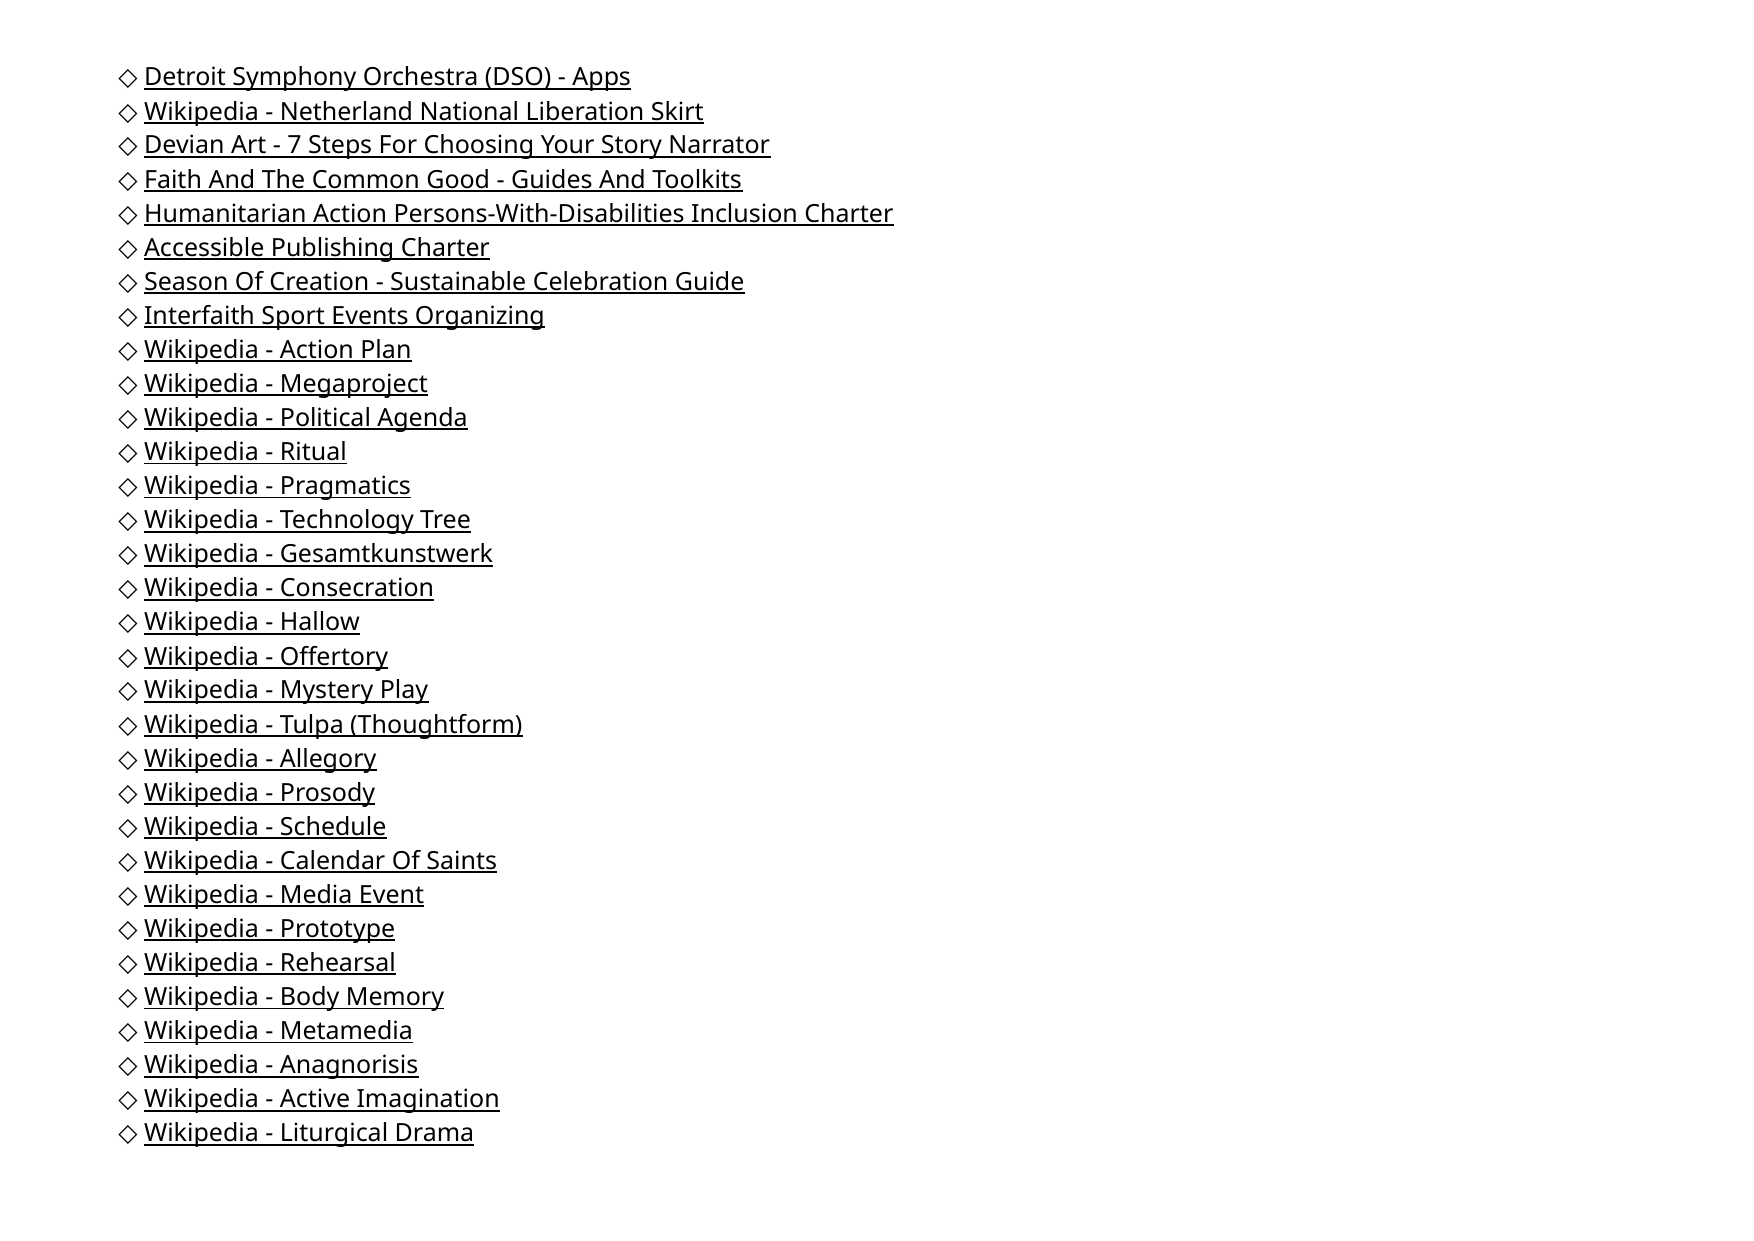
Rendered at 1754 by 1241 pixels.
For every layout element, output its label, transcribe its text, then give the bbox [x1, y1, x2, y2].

subtitle ◇ Season Of Creation - Sustainable Celebration Guide [118, 263, 1695, 297]
subtitle ◇ Wikipedia - Prototype [118, 911, 1695, 945]
subtitle ◇ Wikipedia - Mystery Play [118, 672, 1695, 706]
subtitle ◇ Accessible Publishing Charter [118, 229, 1695, 263]
subtitle ◇ Faith And The Common Good - Guides And Toolkits [118, 161, 1695, 195]
subtitle ◇ Wikipedia - Megaproject [118, 366, 1695, 400]
subtitle ◇ Wikipedia - Ritual [118, 434, 1695, 468]
subtitle ◇ Wikipedia - Pragmatics [118, 468, 1695, 502]
subtitle ◇ Detroit Symphony Orchestra (DSO) - Apps [118, 59, 1695, 93]
subtitle ◇ Wikipedia - Gesamtkunstwerk [118, 536, 1695, 570]
subtitle ◇ Wikipedia - Liturgical Drama [118, 1115, 1695, 1149]
subtitle ◇ Wikipedia - Anagnorisis [118, 1047, 1695, 1081]
subtitle ◇ Devian Art - 7 Steps For Choosing Your Story Narrator [118, 127, 1695, 161]
subtitle ◇ Wikipedia - Hallow [118, 604, 1695, 638]
subtitle ◇ Wikipedia - Media Event [118, 877, 1695, 911]
subtitle ◇ Wikipedia - Calendar Of Saints [118, 842, 1695, 877]
subtitle ◇ Wikipedia - Body Memory [118, 979, 1695, 1013]
subtitle ◇ Wikipedia - Action Plan [118, 332, 1695, 366]
subtitle ◇ Wikipedia - Technology Tree [118, 502, 1695, 536]
subtitle ◇ Wikipedia - Tulpa (Thoughtform) [118, 706, 1695, 740]
subtitle ◇ Wikipedia - Active Imagination [118, 1081, 1695, 1115]
subtitle ◇ Wikipedia - Schedule [118, 808, 1695, 842]
subtitle ◇ Wikipedia - Consecration [118, 570, 1695, 604]
subtitle ◇ Wikipedia - Prosody [118, 774, 1695, 808]
subtitle ◇ Wikipedia - Metamedia [118, 1013, 1695, 1047]
subtitle ◇ Wikipedia - Political Agenda [118, 400, 1695, 434]
subtitle ◇ Wikipedia - Offertory [118, 638, 1695, 672]
subtitle ◇ Wikipedia - Allegory [118, 740, 1695, 774]
subtitle ◇ Humanitarian Action Persons-With-Disabilities Inclusion Charter [118, 195, 1695, 229]
subtitle ◇ Interfaith Sport Events Organizing [118, 297, 1695, 332]
subtitle ◇ Wikipedia - Netherland National Liberation Skirt [118, 93, 1695, 127]
subtitle ◇ Wikipedia - Rehearsal [118, 945, 1695, 979]
